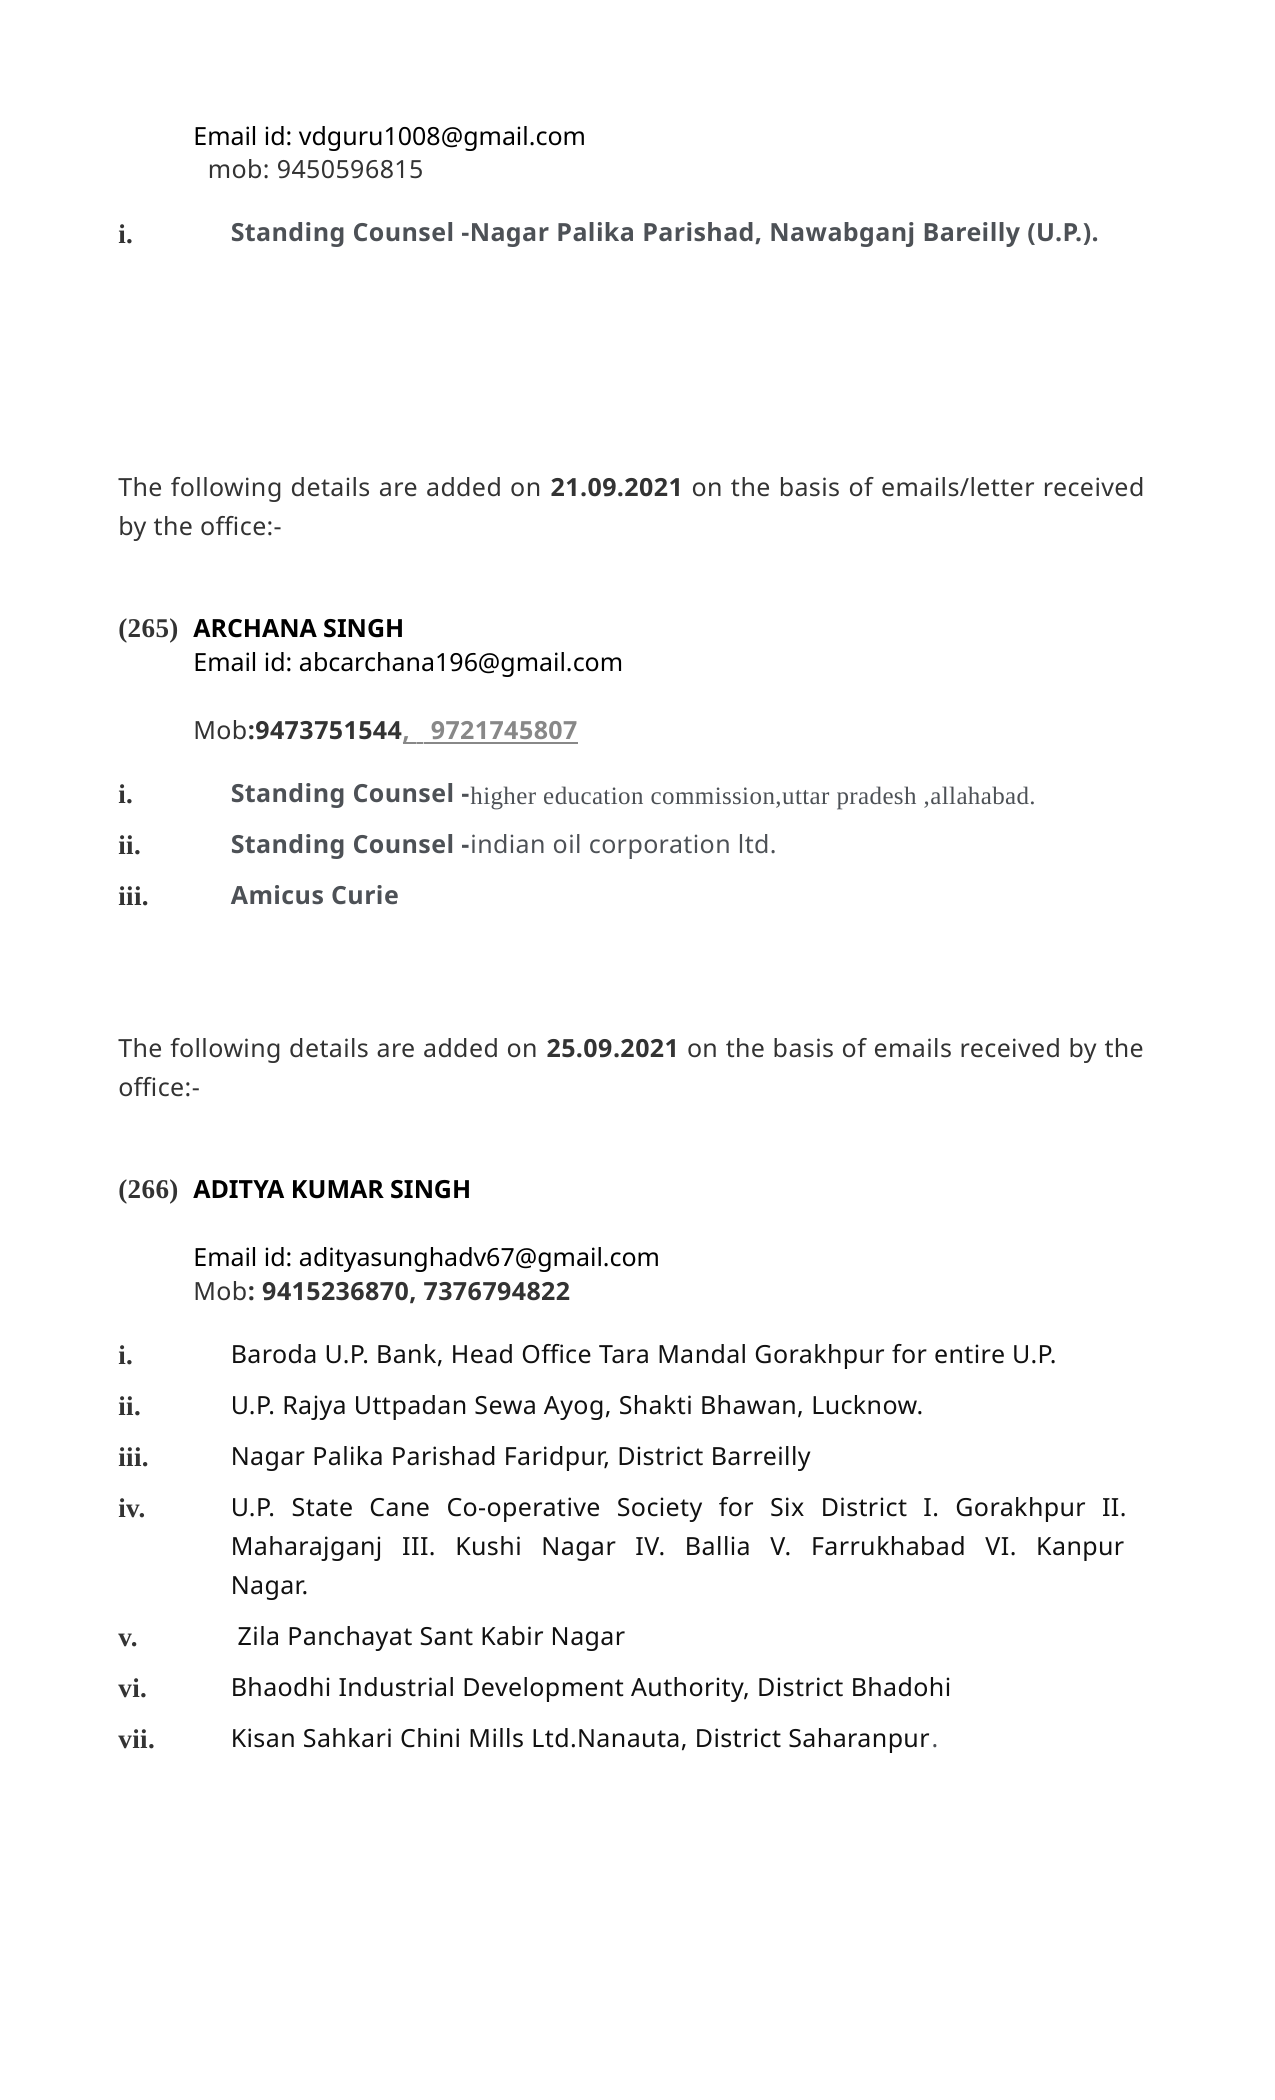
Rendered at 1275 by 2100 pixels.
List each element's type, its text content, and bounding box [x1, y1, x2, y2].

list Standing Counsel -higher education commission,uttar pradesh ,allahabad. [118, 776, 1145, 810]
list Bhaodhi Industrial Development Authority, District Bhadohi [118, 1669, 1145, 1703]
text Mob: 9415236870, 7376794822 [118, 1274, 1145, 1308]
list Amicus Curie [118, 878, 1145, 912]
list Zila Panchayat Sant Kabir Nagar [118, 1618, 1145, 1653]
list Kisan Sahkari Chini Mills Ltd.Nanauta, District Saharanpur. [118, 1720, 1145, 1754]
text mob: 9450596815 [118, 152, 1145, 186]
list U.P. Rajya Uttpadan Sewa Ayog, Shakti Bhawan, Lucknow. [118, 1387, 1145, 1421]
list Nagar Palika Parishad Faridpur, District Barreilly [118, 1438, 1145, 1472]
list U.P. State Cane Co-operative Society for Six District I. Gorakhpur II. Maharajganj III. Kushi Nagar IV. Ballia V. Farrukhabad VI. Kanpur Nagar. [118, 1489, 1145, 1602]
list Aditya Kumar Singh [118, 1171, 1145, 1206]
text Email id: vdguru1008@gmail.com [118, 118, 1145, 152]
text Email id: adityasunghadv67@gmail.com [118, 1239, 1145, 1274]
list Archana Singh [118, 611, 1145, 645]
text Email id: abcarchana196@gmail.com [118, 645, 1145, 679]
list The following details are added on 21.09.2021 on the basis of emails/letter received by the office:- [118, 470, 1145, 543]
text Mob:9473751544, 9721745807 [118, 713, 1145, 747]
list The following details are added on 25.09.2021 on the basis of emails received by the office:- [118, 1030, 1145, 1104]
list Standing Counsel -Nagar Palika Parishad, Nawabganj Bareilly (U.P.). [118, 215, 1145, 249]
list Standing Counsel -indian oil corporation ltd. [118, 827, 1145, 861]
list Baroda U.P. Bank, Head Office Tara Mandal Gorakhpur for entire U.P. [118, 1336, 1145, 1371]
